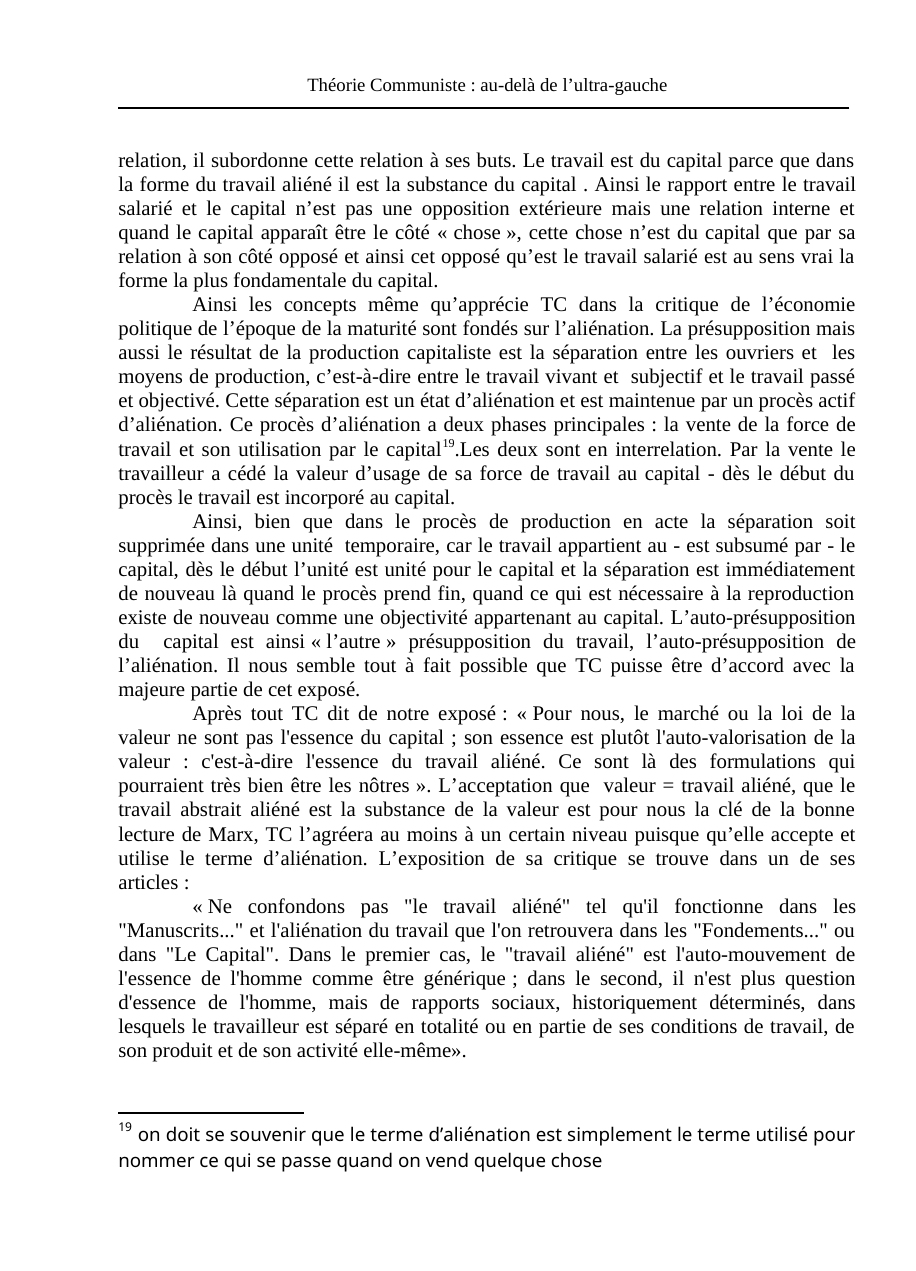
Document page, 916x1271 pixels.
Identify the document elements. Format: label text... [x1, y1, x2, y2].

text « Ne confondons pas "le travail aliéné" tel qu'il fonctionne dans les "Manuscrits..." et l'aliénation du travail que l'on retrouvera dans les "Fondements..." ou dans "Le Capital". Dans le premier cas, le "travail aliéné" est l'auto-mouvement de l'essence de l'homme comme être générique ; dans le second, il n'est plus question d'essence de l'homme, mais de rapports sociaux, historiquement déterminés, dans lesquels le travailleur est séparé en totalité ou en partie de ses conditions de travail, de son produit et de son activité elle-même». [118, 894, 856, 1062]
text relation, il subordonne cette relation à ses buts. Le travail est du capital parce que dans la forme du travail aliéné il est la substance du capital . Ainsi le rapport entre le travail salarié et le capital n’est pas une opposition extérieure mais une relation interne et quand le capital apparaît être le côté « chose », cette chose n’est du capital que par sa relation à son côté opposé et ainsi cet opposé qu’est le travail salarié est au sens vrai la forme la plus fondamentale du capital. [118, 148, 856, 292]
text on doit se souvenir que le terme d’aliénation est simplement le terme utilisé pour nommer ce qui se passe quand on vend quelque chose [118, 1119, 856, 1173]
text Ainsi, bien que dans le procès de production en acte la séparation soit supprimée dans une unité temporaire, car le travail appartient au - est subsumé par - le capital, dès le début l’unité est unité pour le capital et la séparation est immédiatement de nouveau là quand le procès prend fin, quand ce qui est nécessaire à la reproduction existe de nouveau comme une objectivité appartenant au capital. L’auto-présupposition du capital est ainsi « l’autre » présupposition du travail, l’auto-présupposition de l’aliénation. Il nous semble tout à fait possible que TC puisse être d’accord avec la majeure partie de cet exposé. [118, 509, 856, 701]
text Ainsi les concepts même qu’apprécie TC dans la critique de l’économie politique de l’époque de la maturité sont fondés sur l’aliénation. La présupposition mais aussi le résultat de la production capitaliste est la séparation entre les ouvriers et les moyens de production, c’est-à-dire entre le travail vivant et subjectif et le travail passé et objectivé. Cette séparation est un état d’aliénation et est maintenue par un procès actif d’aliénation. Ce procès d’aliénation a deux phases principales : la vente de la force de travail et son utilisation par le capital.Les deux sont en interrelation. Par la vente le travailleur a cédé la valeur d’usage de sa force de travail au capital - dès le début du procès le travail est incorporé au capital. [118, 292, 856, 509]
text Après tout TC dit de notre exposé : « Pour nous, le marché ou la loi de la valeur ne sont pas l'essence du capital ; son essence est plutôt l'auto-valorisation de la valeur : c'est-à-dire l'essence du travail aliéné. Ce sont là des formulations qui pourraient très bien être les nôtres ». L’acceptation que valeur = travail aliéné, que le travail abstrait aliéné est la substance de la valeur est pour nous la clé de la bonne lecture de Marx, TC l’agréera au moins à un certain niveau puisque qu’elle accepte et utilise le terme d’aliénation. L’exposition de sa critique se trouve dans un de ses articles : [118, 701, 856, 894]
